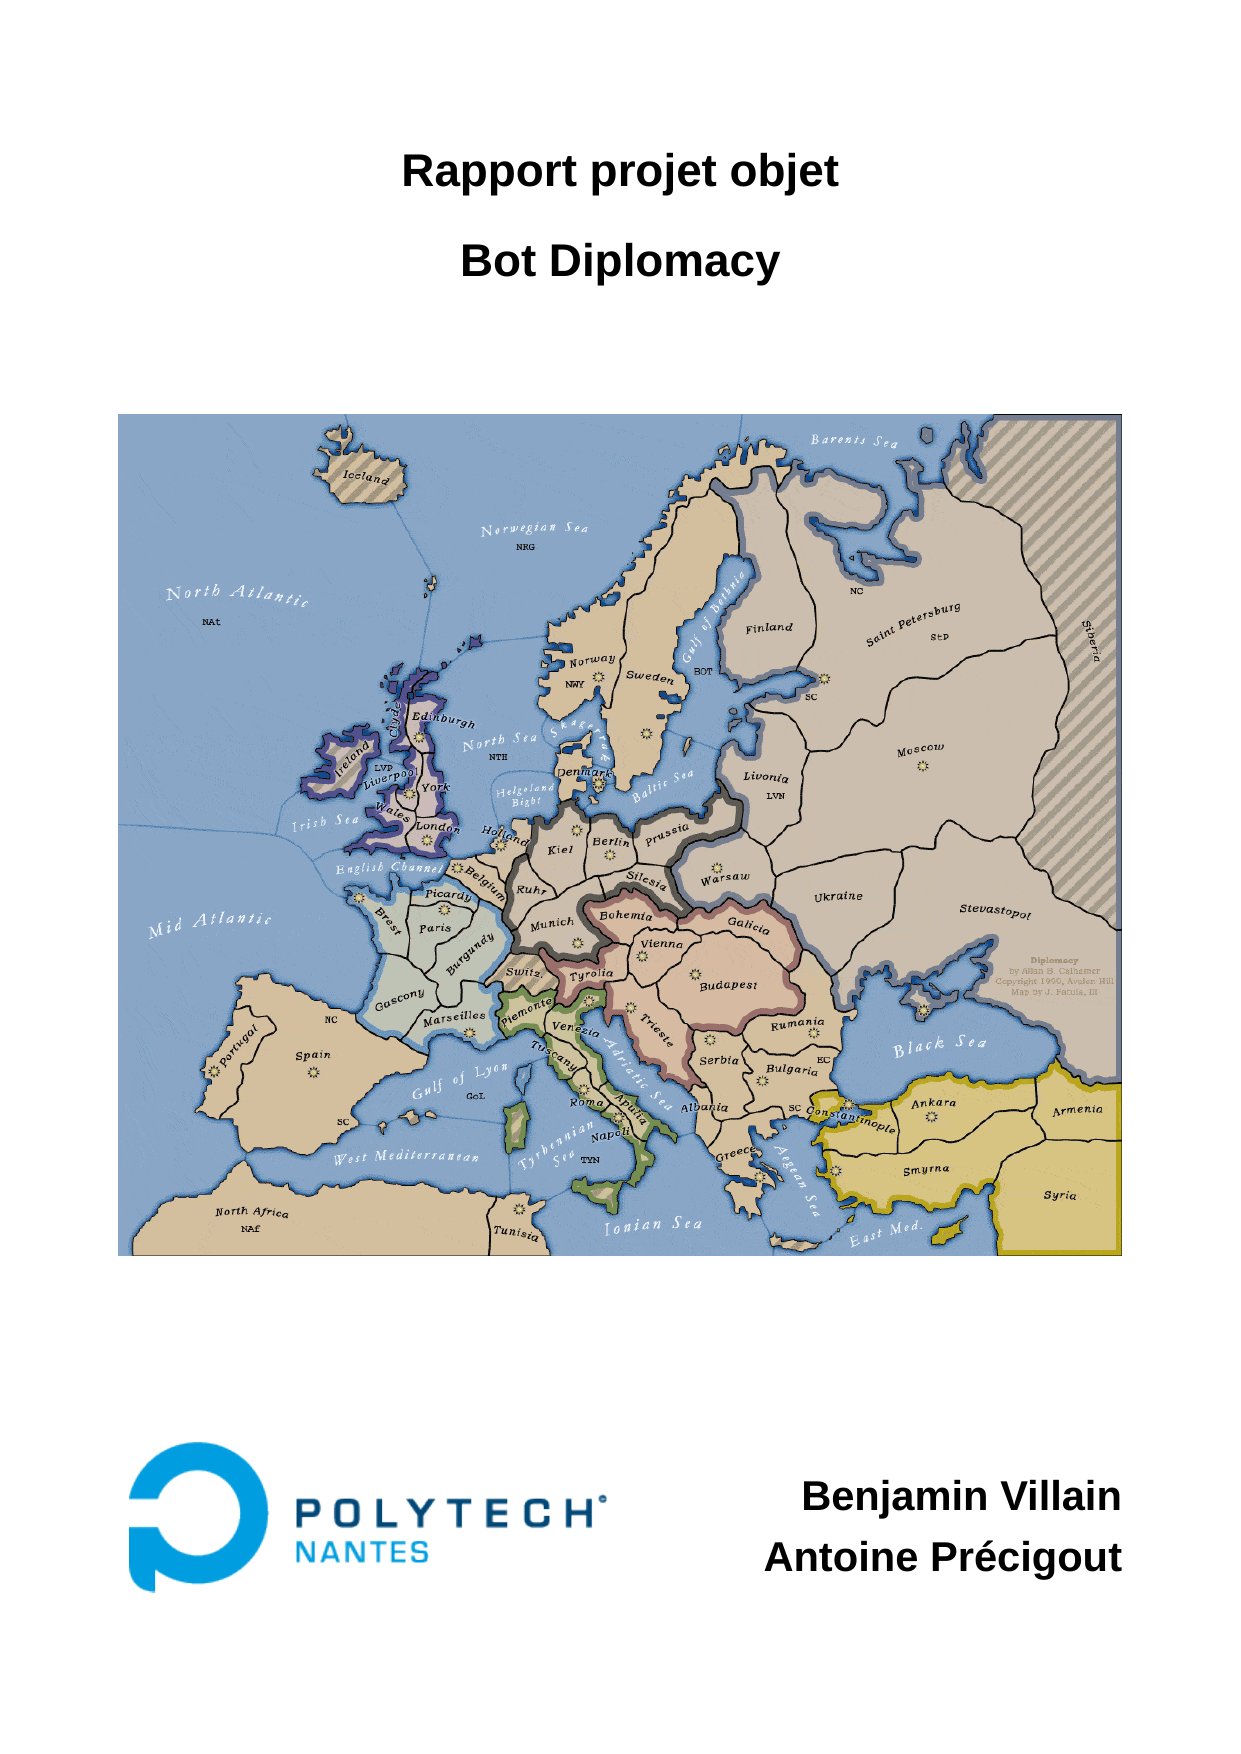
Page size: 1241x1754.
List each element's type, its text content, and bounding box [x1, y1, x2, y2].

subtitle Bot Diplomacy [118, 233, 1122, 286]
text Benjamin Villain [608, 1471, 1122, 1519]
text [118, 1471, 129, 1519]
picture [129, 1442, 608, 1593]
text [118, 1532, 129, 1580]
text Antoine Précigout [608, 1532, 1122, 1580]
picture [118, 414, 1122, 1256]
subtitle Rapport projet objet [118, 143, 1122, 196]
picture [129, 1470, 240, 1556]
